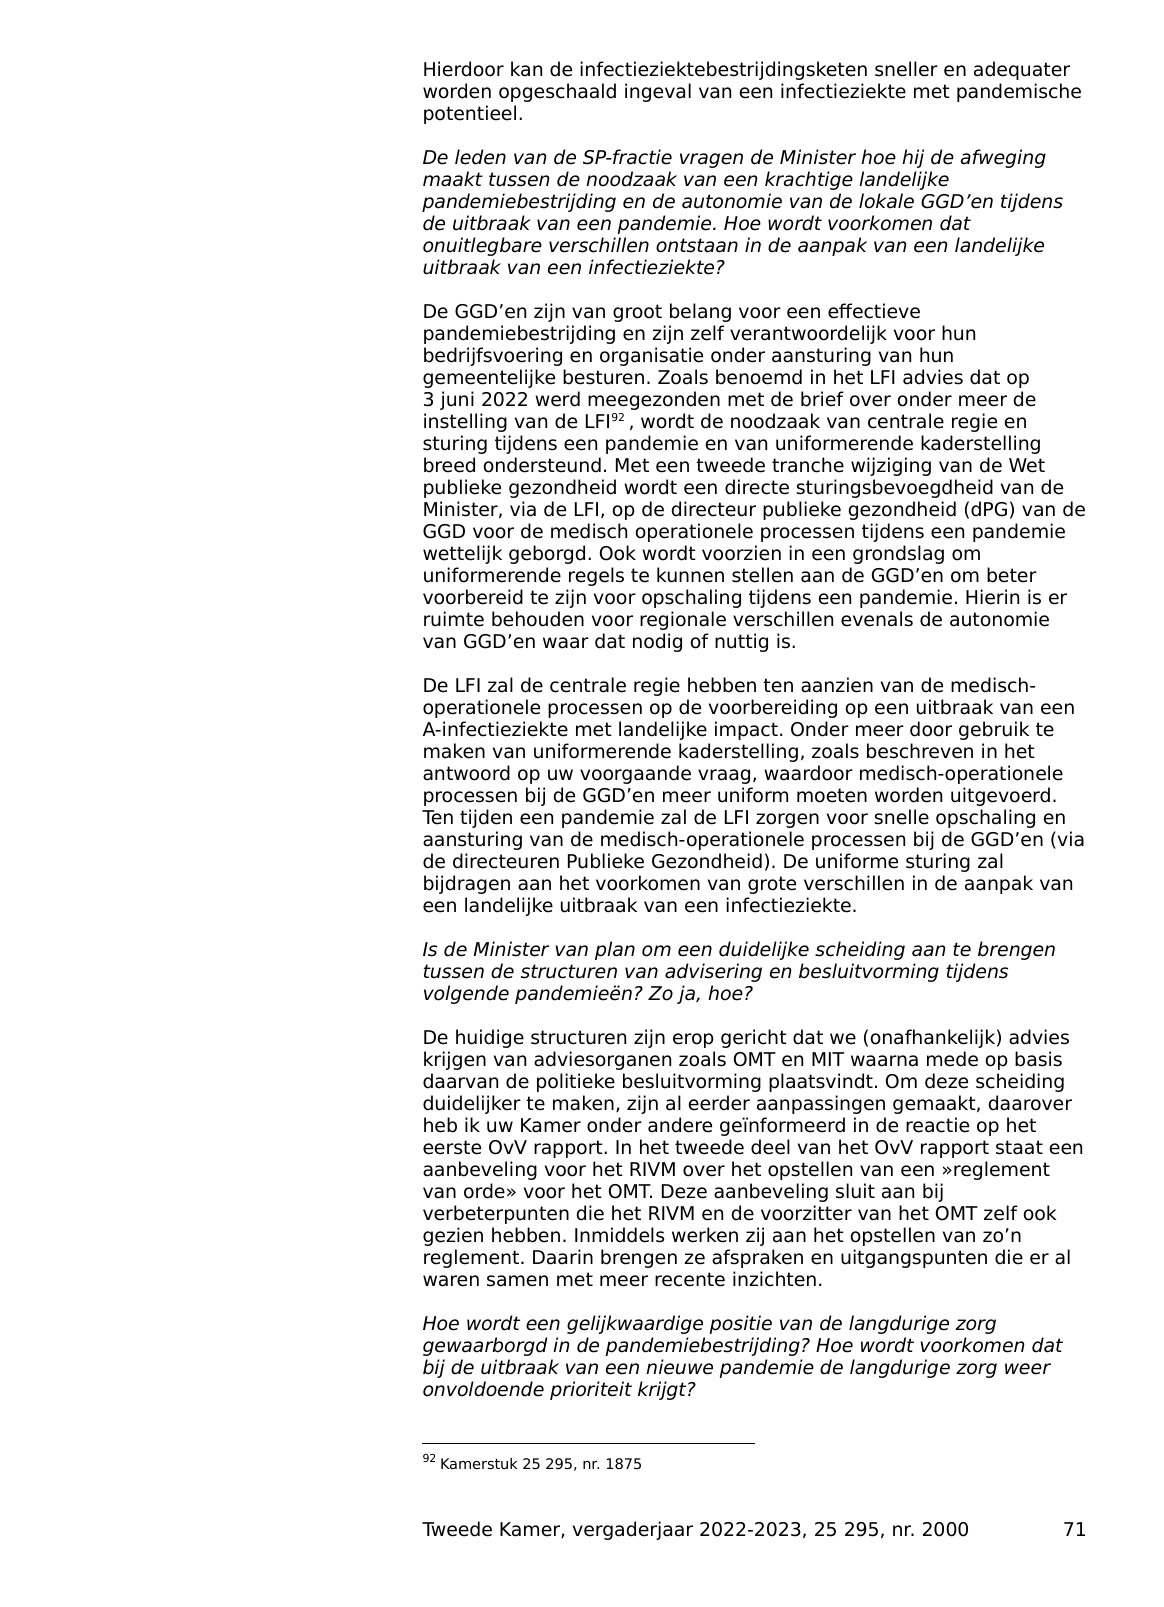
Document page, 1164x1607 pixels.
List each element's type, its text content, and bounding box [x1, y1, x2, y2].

text Hoe wordt een gelijkwaardige positie van de langdurige zorg gewaarborgd in de pandemiebestrijding? Hoe wordt voorkomen dat bij de uitbraak van een nieuwe pandemie de langdurige zorg weer onvoldoende prioriteit krijgt? [422, 1313, 1087, 1401]
text Hierdoor kan de infectieziektebestrijdingsketen sneller en adequater worden opgeschaald ingeval van een infectieziekte met pandemische potentieel. [422, 59, 1087, 125]
text De huidige structuren zijn erop gericht dat we (onafhankelijk) advies krijgen van adviesorganen zoals OMT en MIT waarna mede op basis daarvan de politieke besluitvorming plaatsvindt. Om deze scheiding duidelijker te maken, zijn al eerder aanpassingen gemaakt, daarover heb ik uw Kamer onder andere geïnformeerd in de reactie op het eerste OvV rapport. In het tweede deel van het OvV rapport staat een aanbeveling voor het RIVM over het opstellen van een »reglement van orde» voor het OMT. Deze aanbeveling sluit aan bij verbeterpunten die het RIVM en de voorzitter van het OMT zelf ook gezien hebben. Inmiddels werken zij aan het opstellen van zo’n reglement. Daarin brengen ze afspraken en uitgangspunten die er al waren samen met meer recente inzichten. [422, 1027, 1087, 1291]
text De LFI zal de centrale regie hebben ten aanzien van de medisch-operationele processen op de voorbereiding op een uitbraak van een A-infectieziekte met landelijke impact. Onder meer door gebruik te maken van uniformerende kaderstelling, zoals beschreven in het antwoord op uw voorgaande vraag, waardoor medisch-operationele processen bij de GGD’en meer uniform moeten worden uitgevoerd. Ten tijden een pandemie zal de LFI zorgen voor snelle opschaling en aansturing van de medisch-operationele processen bij de GGD’en (via de directeuren Publieke Gezondheid). De uniforme sturing zal bijdragen aan het voorkomen van grote verschillen in de aanpak van een landelijke uitbraak van een infectieziekte. [422, 675, 1087, 917]
text Is de Minister van plan om een duidelijke scheiding aan te brengen tussen de structuren van advisering en besluitvorming tijdens volgende pandemieën? Zo ja, hoe? [422, 939, 1087, 1005]
text De leden van de SP-fractie vragen de Minister hoe hij de afweging maakt tussen de noodzaak van een krachtige landelijke pandemiebestrijding en de autonomie van de lokale GGD’en tijdens de uitbraak van een pandemie. Hoe wordt voorkomen dat onuitlegbare verschillen ontstaan in de aanpak van een landelijke uitbraak van een infectieziekte? [422, 147, 1087, 279]
text Kamerstuk 25 295, nr. 1875 [422, 1452, 1087, 1474]
text De GGD’en zijn van groot belang voor een effectieve pandemiebestrijding en zijn zelf verantwoordelijk voor hun bedrijfsvoering en organisatie onder aansturing van hun gemeentelijke besturen. Zoals benoemd in het LFI advies dat op 3 juni 2022 werd meegezonden met de brief over onder meer de instelling van de LFI, wordt de noodzaak van centrale regie en sturing tijdens een pandemie en van uniformerende kaderstelling breed ondersteund. Met een tweede tranche wijziging van de Wet publieke gezondheid wordt een directe sturingsbevoegdheid van de Minister, via de LFI, op de directeur publieke gezondheid (dPG) van de GGD voor de medisch operationele processen tijdens een pandemie wettelijk geborgd. Ook wordt voorzien in een grondslag om uniformerende regels te kunnen stellen aan de GGD’en om beter voorbereid te zijn voor opschaling tijdens een pandemie. Hierin is er ruimte behouden voor regionale verschillen evenals de autonomie van GGD’en waar dat nodig of nuttig is. [422, 301, 1087, 653]
